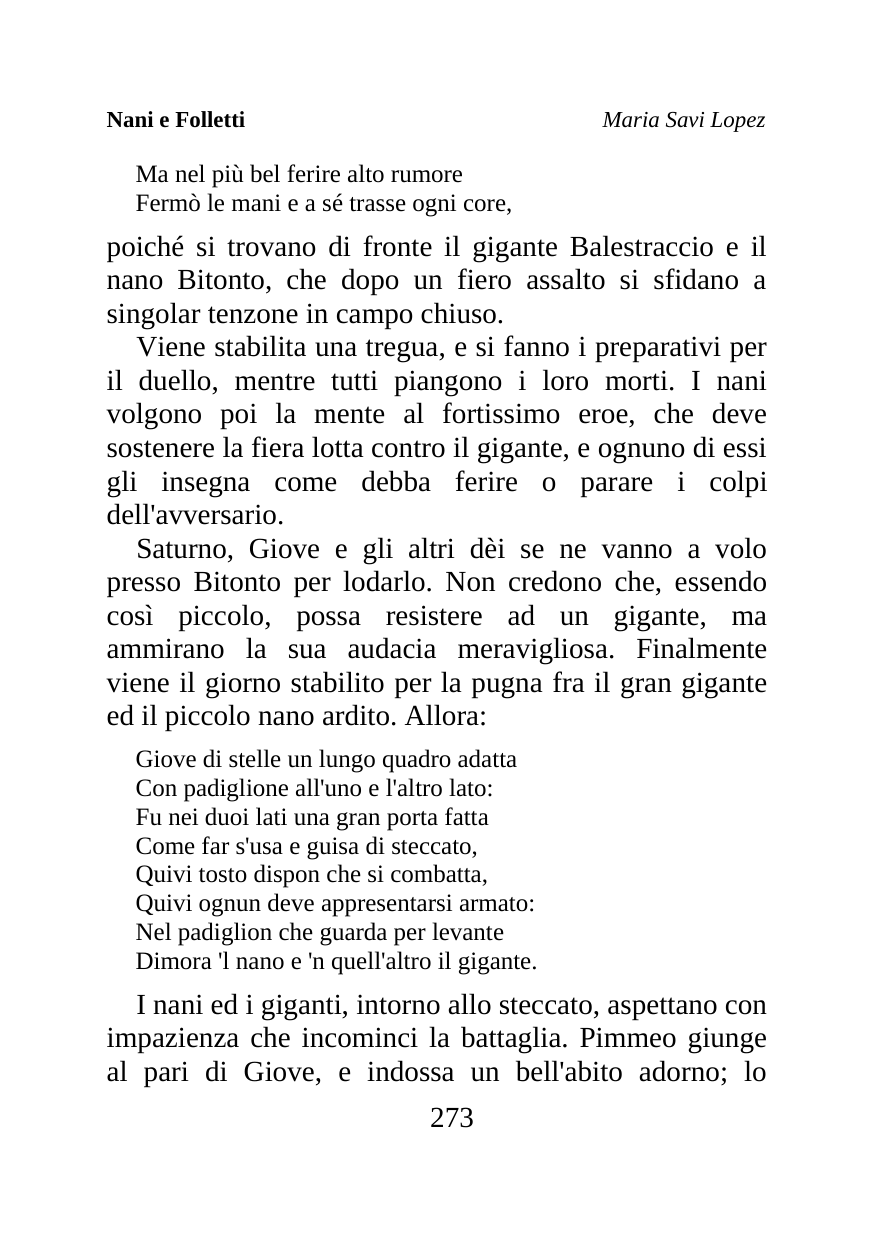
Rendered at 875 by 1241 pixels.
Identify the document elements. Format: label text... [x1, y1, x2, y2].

text Saturno, Giove e gli altri dèi se ne vanno a volo presso Bitonto per lodarlo. Non credono che, essendo così piccolo, possa resistere ad un gigante, ma ammirano la sua audacia meravigliosa. Finalmente viene il giorno stabilito per la pugna fra il gran gigante ed il piccolo nano ardito. Allora: [106, 531, 768, 732]
text Giove di stelle un lungo quadro adatta Con padiglione all'uno e l'altro lato: Fu nei duoi lati una gran porta fatta Come far s'usa e guisa di steccato, Quivi tosto dispon che si combatta, Quivi ognun deve appresentarsi armato: Nel padiglion che guarda per levante Dimora 'l nano e 'n quell'altro il gigante. [135, 744, 768, 974]
text Ma nel più bel ferire alto rumore Fermò le mani e a sé trasse ogni core, [135, 159, 768, 216]
text Viene stabilita una tregua, e si fanno i preparativi per il duello, mentre tutti piangono i loro morti. I nani volgono poi la mente al fortissimo eroe, che deve sostenere la fiera lotta contro il gigante, e ognuno di essi gli insegna come debba ferire o parare i colpi dell'avversario. [106, 329, 768, 531]
text I nani ed i giganti, intorno allo steccato, aspettano con impazienza che incominci la battaglia. Pimmeo giunge al pari di Giove, e indossa un bell'abito adorno; lo [106, 987, 768, 1088]
text poiché si trovano di fronte il gigante Balestraccio e il nano Bitonto, che dopo un fiero assalto si sfidano a singolar tenzone in campo chiuso. [106, 229, 768, 329]
